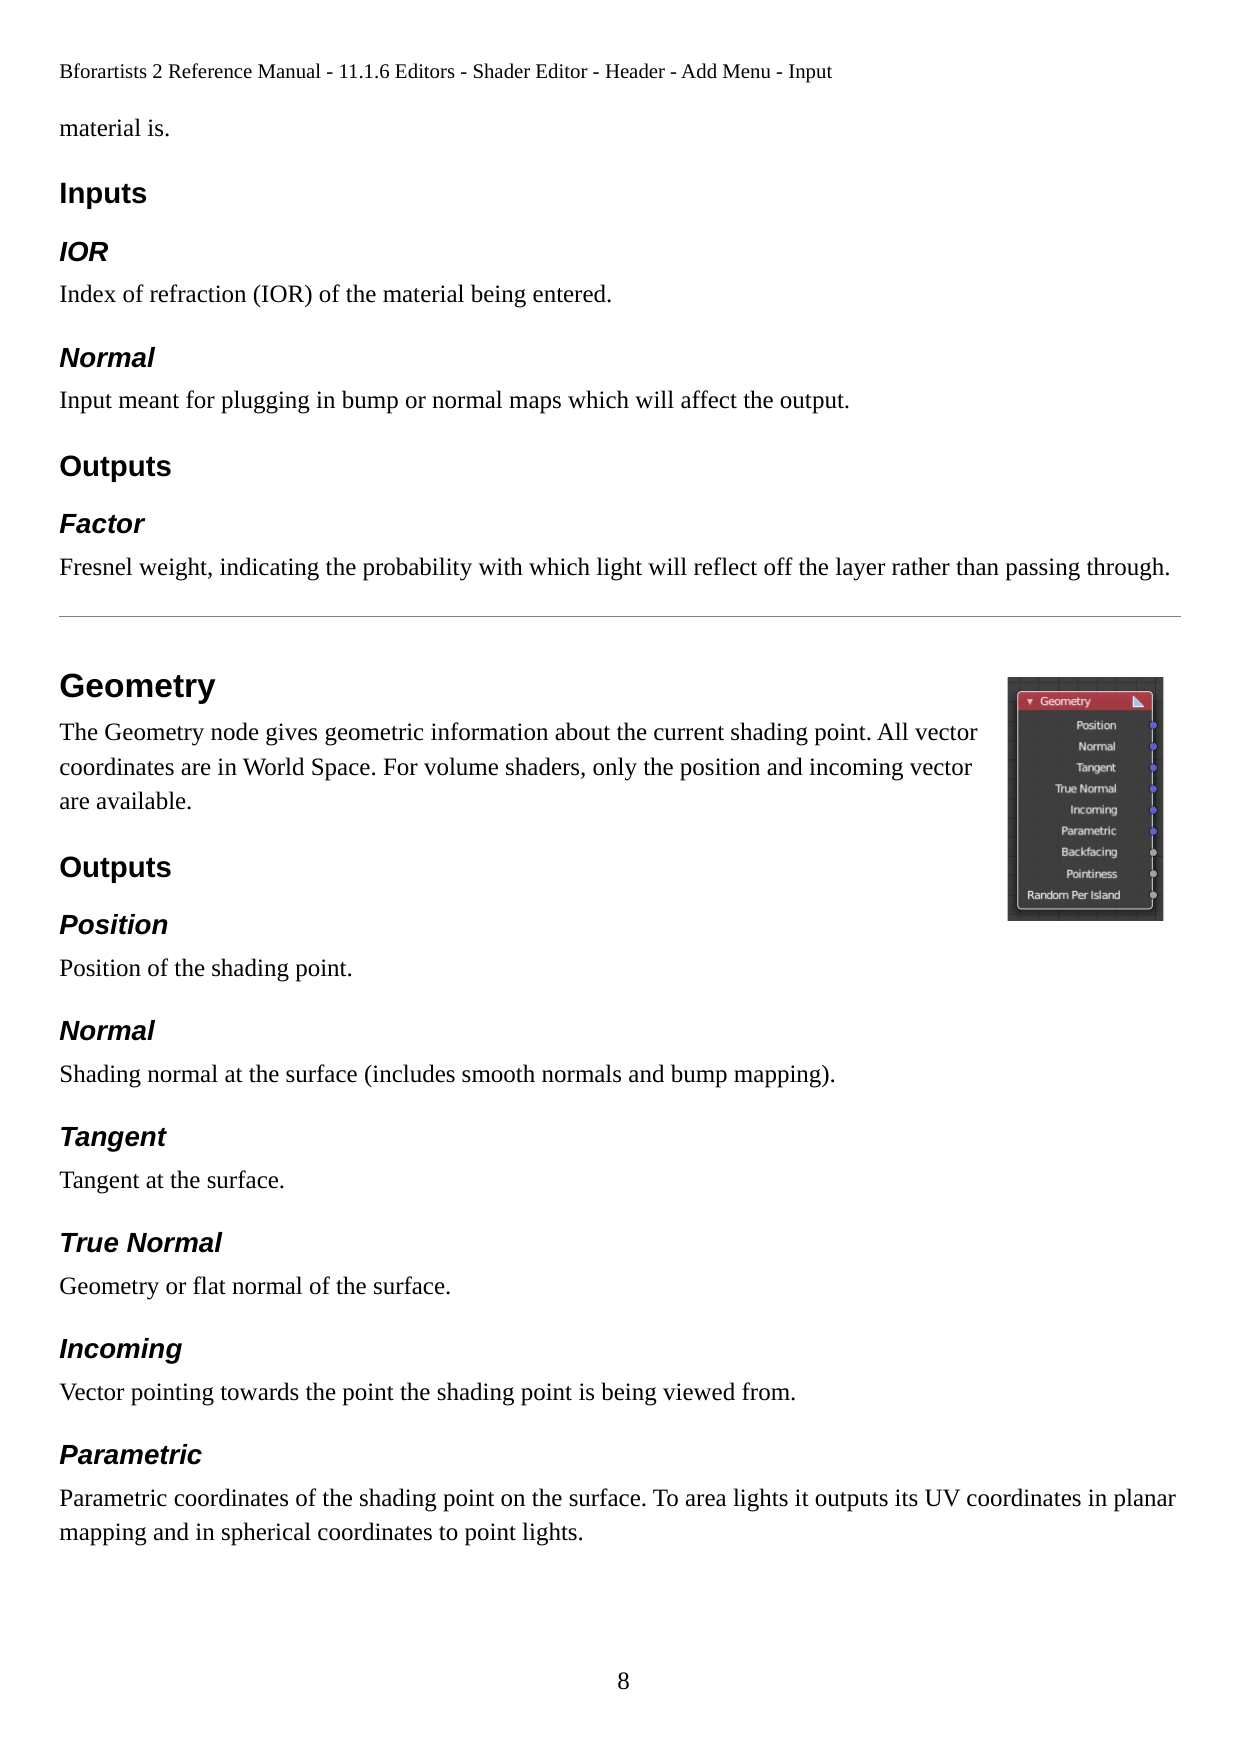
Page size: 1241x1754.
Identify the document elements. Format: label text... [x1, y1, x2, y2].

subtitle Inputs [59, 176, 1181, 210]
subtitle Incoming [59, 1332, 1181, 1364]
subtitle Factor [59, 508, 1181, 539]
text Geometry or flat normal of the surface. [59, 1271, 1181, 1299]
subtitle Parametric [59, 1438, 1181, 1470]
subtitle Geometry [59, 666, 1181, 705]
text Parametric coordinates of the shading point on the surface. To area lights it outputs its UV coordinates in planar mapping and in spherical coordinates to point lights. [59, 1483, 1181, 1546]
subtitle IOR [59, 235, 1181, 267]
text Vector pointing towards the point the shading point is being viewed from. [59, 1377, 1181, 1406]
text The Geometry node gives geometric information about the current shading point. All vector coordinates are in World Space. For volume shaders, only the position and incoming vector are available. [59, 717, 1007, 815]
subtitle Outputs [59, 850, 1007, 884]
text material is. [59, 113, 1181, 141]
subtitle True Normal [59, 1226, 1181, 1258]
subtitle Tangent [59, 1121, 1181, 1152]
subtitle Outputs [59, 449, 1181, 483]
text Shading normal at the surface (includes smooth normals and bump mapping). [59, 1059, 1181, 1088]
text Fresnel weight, indicating the probability with which light will reflect off the layer rather than passing through. [59, 552, 1181, 581]
picture [1007, 677, 1164, 921]
subtitle [1164, 850, 1181, 884]
text Tangent at the surface. [59, 1165, 1181, 1194]
text Input meant for plugging in bump or normal maps which will affect the output. [59, 385, 1181, 414]
subtitle Position [59, 909, 1181, 941]
text Index of refraction (IOR) of the material being entered. [59, 279, 1181, 308]
subtitle Normal [59, 341, 1181, 373]
subtitle Normal [59, 1014, 1181, 1046]
text Position of the shading point. [59, 953, 1181, 982]
